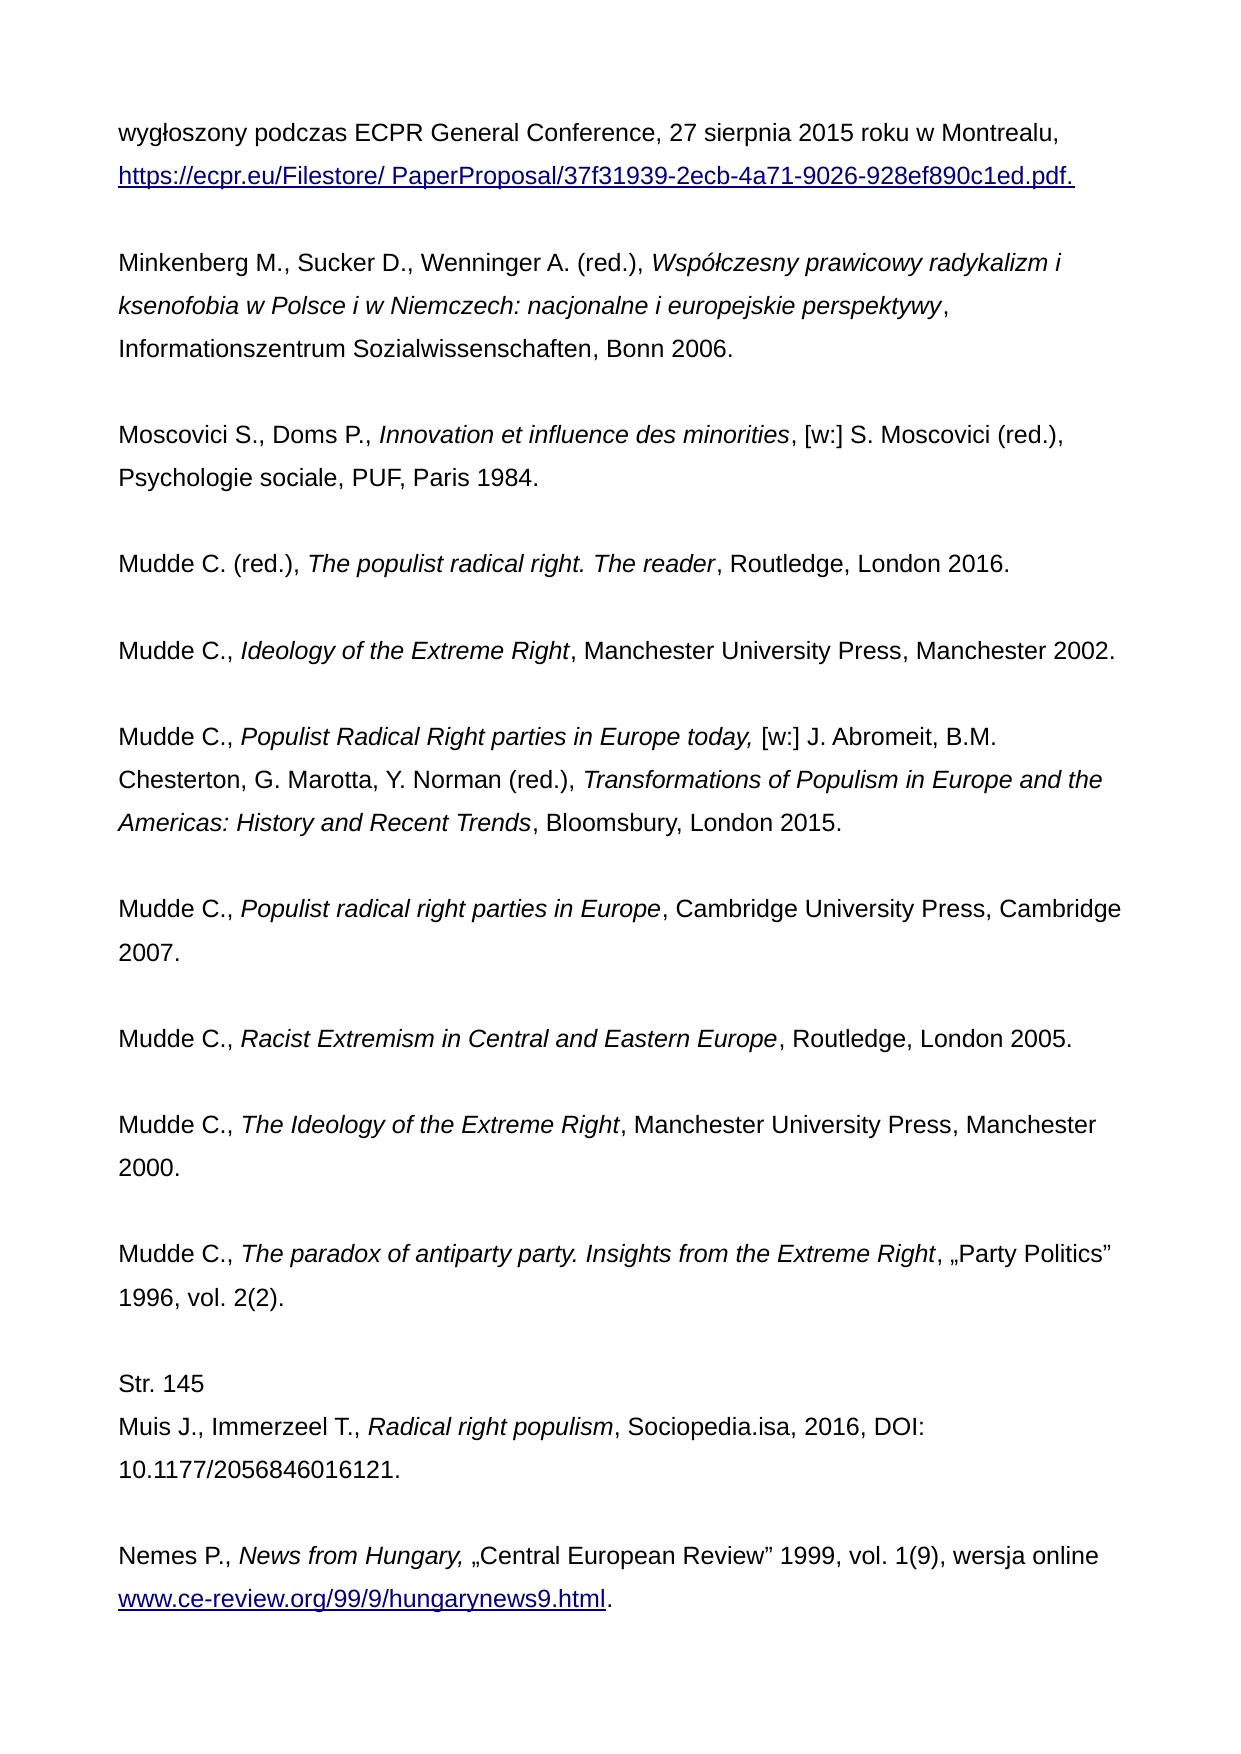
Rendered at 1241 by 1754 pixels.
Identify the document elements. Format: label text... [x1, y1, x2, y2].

text Nemes P., News from Hungary, „Central European Review” 1999, vol. 1(9), wersja online www.ce-review.org/99/9/hungarynews9.html. [118, 1541, 1122, 1613]
text Mudde C., Ideology of the Extreme Right, Manchester University Press, Manchester 2002. [118, 636, 1122, 664]
text Mudde C., Populist radical right parties in Europe, Cambridge University Press, Cambridge 2007. [118, 894, 1122, 966]
text Mudde C., The paradox of antiparty party. Insights from the Extreme Right, „Party Politics” 1996, vol. 2(2). [118, 1239, 1122, 1311]
text Mudde C., Populist Radical Right parties in Europe today, [w:] J. Abromeit, B.M. Chesterton, G. Marotta, Y. Norman (red.), Transformations of Populism in Europe and the Americas: History and Recent Trends, Bloomsbury, London 2015. [118, 722, 1122, 837]
text Mudde C. (red.), The populist radical right. The reader, Routledge, London 2016. [118, 549, 1122, 578]
text Mudde C., The Ideology of the Extreme Right, Manchester University Press, Manchester 2000. [118, 1110, 1122, 1182]
text Moscovici S., Doms P., Innovation et influence des minorities, [w:] S. Moscovici (red.), Psychologie sociale, PUF, Paris 1984. [118, 420, 1122, 492]
text Muis J., Immerzeel T., Radical right populism, Sociopedia.isa, 2016, DOI: 10.1177/2056846016121. [118, 1412, 1122, 1484]
text Mudde C., Racist Extremism in Central and Eastern Europe, Routledge, London 2005. [118, 1024, 1122, 1052]
text wygłoszony podczas ECPR General Conference, 27 sierpnia 2015 roku w Montrealu, https://ecpr.eu/Filestore/ PaperProposal/37f31939-2ecb-4a71-9026-928ef890c1ed.pdf. [118, 118, 1122, 190]
text Str. 145 [118, 1369, 1122, 1397]
text Minkenberg M., Sucker D., Wenninger A. (red.), Współczesny prawicowy radykalizm i ksenofobia w Polsce i w Niemczech: nacjonalne i europejskie perspektywy, Informationszentrum Sozialwissenschaften, Bonn 2006. [118, 247, 1122, 362]
